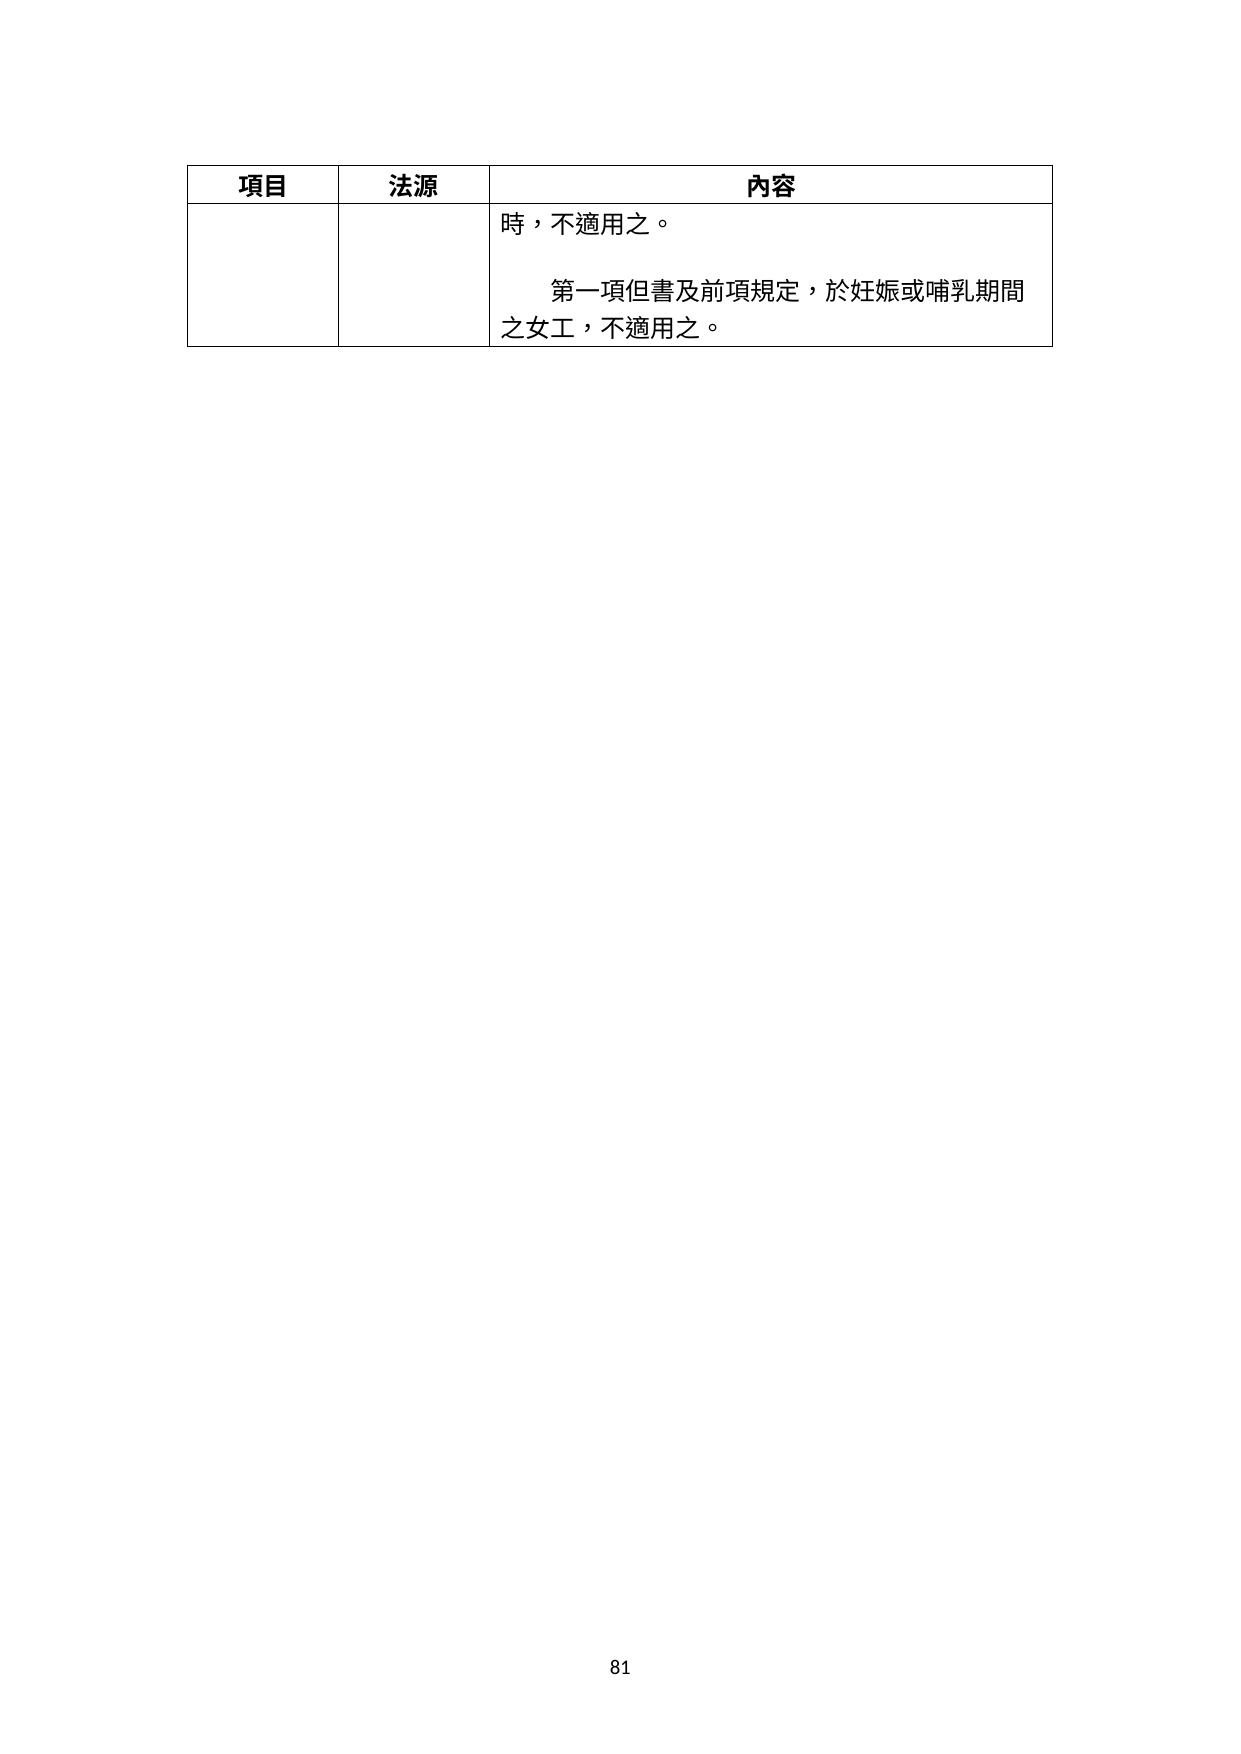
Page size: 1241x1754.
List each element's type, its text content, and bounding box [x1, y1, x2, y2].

table_header 內容 [490, 166, 1052, 203]
table_header 法源 [339, 166, 489, 203]
table_cell 時，不適用之。 第一項但書及前項規定，於妊娠或哺乳期間之女工，不適用之。 [490, 204, 1052, 346]
table_header 項目 [188, 166, 338, 203]
table_cell [188, 204, 338, 346]
table_cell [339, 204, 489, 346]
